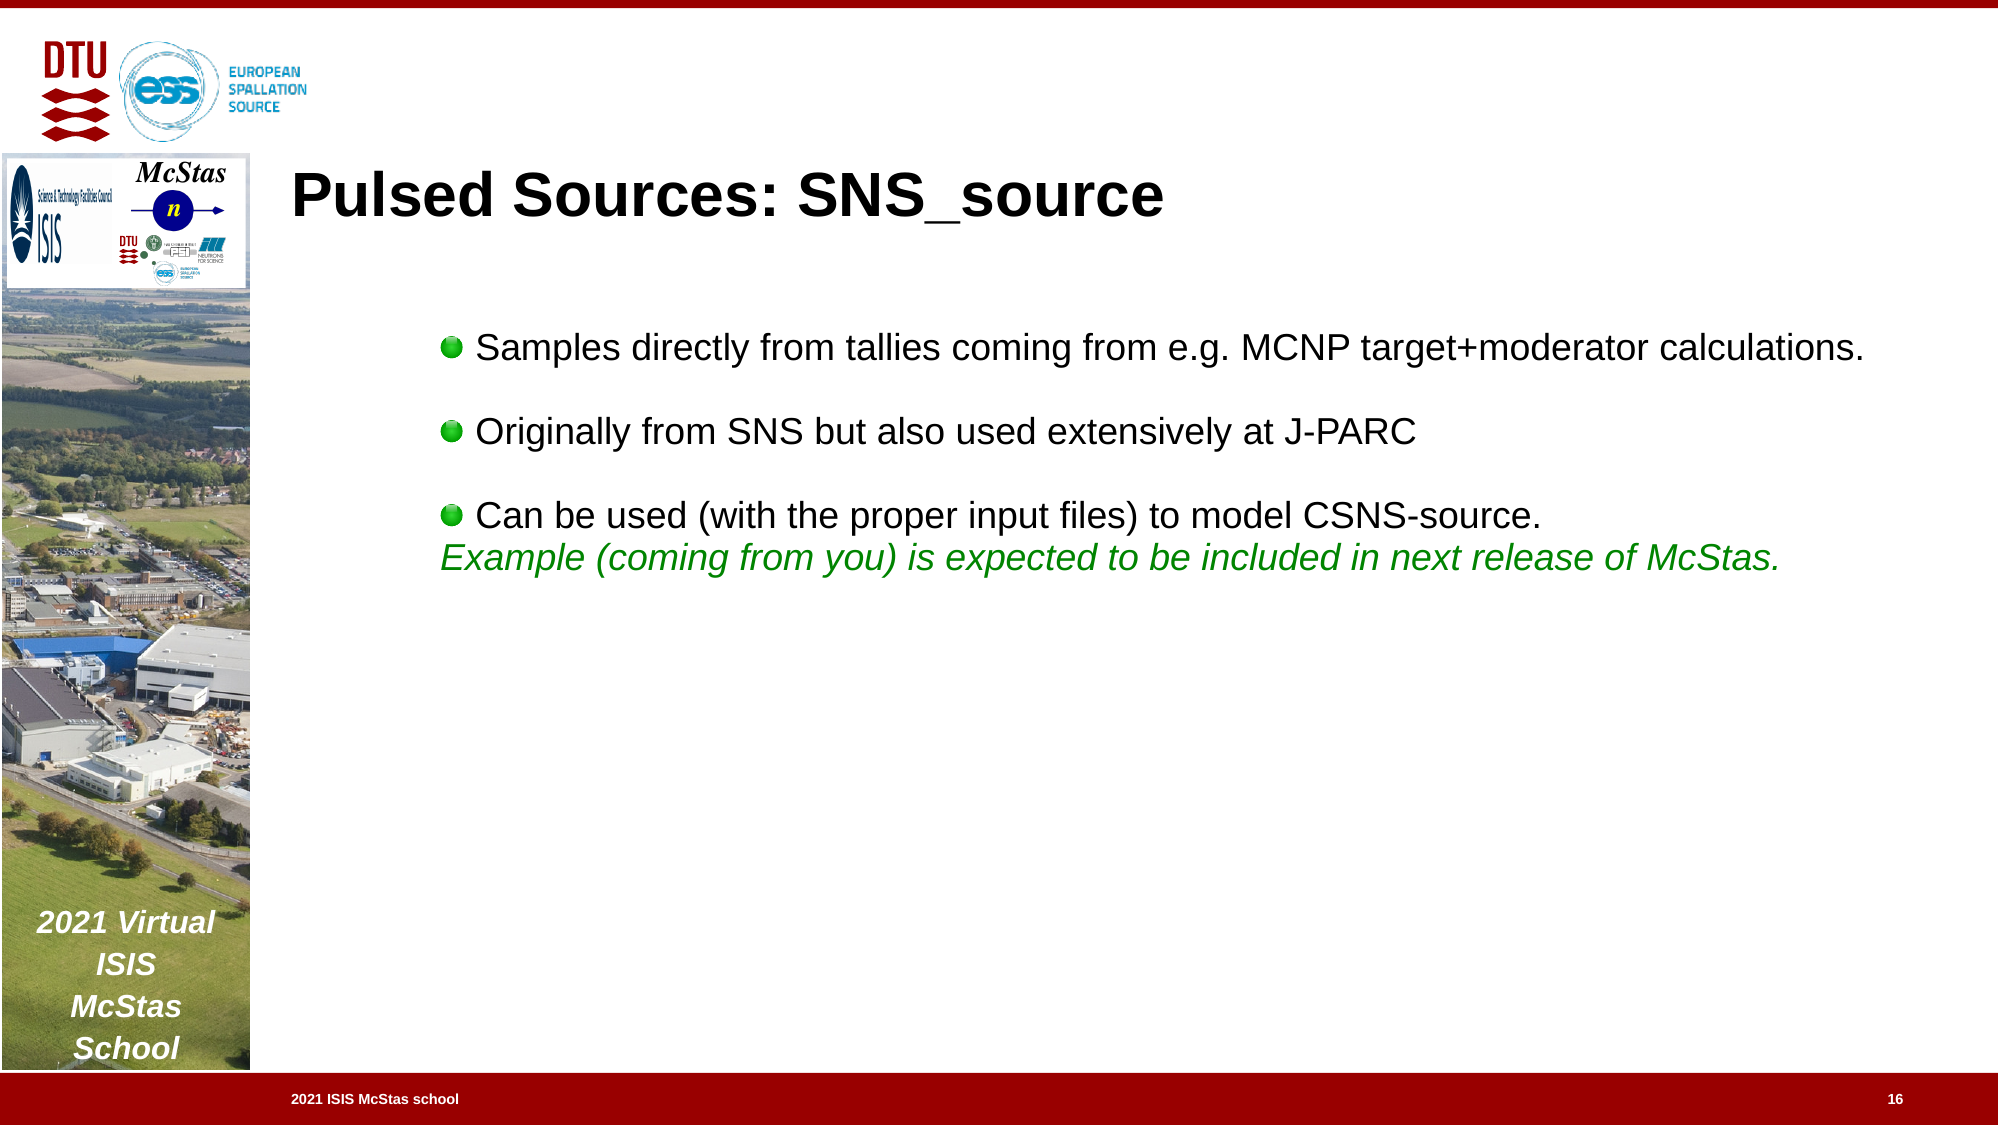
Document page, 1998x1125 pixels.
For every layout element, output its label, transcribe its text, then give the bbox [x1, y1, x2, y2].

picture [2, 153, 250, 1070]
title Pulsed Sources: SNS_source [291, 69, 1819, 230]
slide_number [1887, 1088, 1909, 1110]
picture [119, 41, 307, 142]
text_box Samples directly from tallies coming from e.g. MCNP target+moderator calculations. Originally from SNS but also used extensively at J-PARC Can be used (with the proper input files) to model CSNS-source. Example (coming from you) is expected to be included in next release of McStas. [425, 318, 1881, 586]
